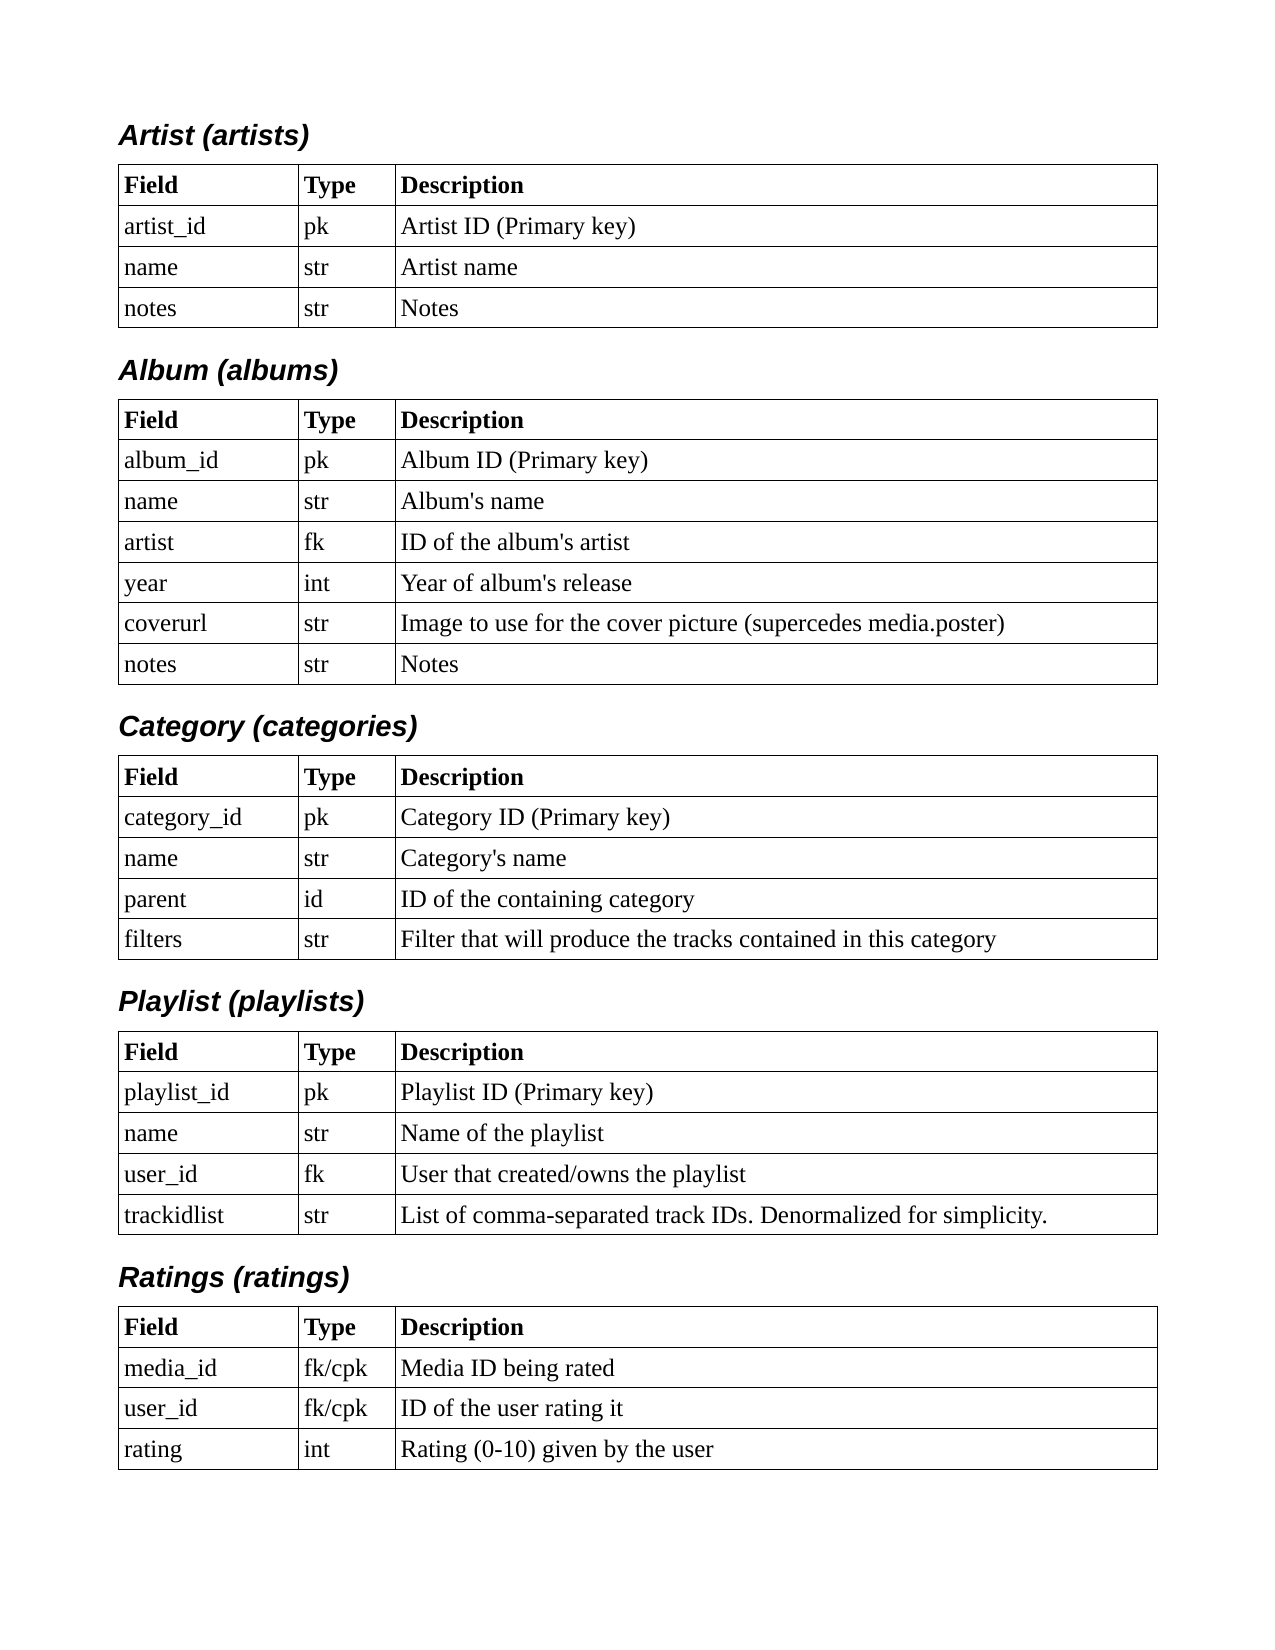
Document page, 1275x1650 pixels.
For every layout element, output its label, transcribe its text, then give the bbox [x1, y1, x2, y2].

table_cell Album ID (Primary key) [396, 440, 1157, 480]
table_cell filters [119, 919, 298, 959]
table_cell pk [299, 440, 395, 480]
table_cell Year of album's release [396, 563, 1157, 602]
table_cell Filter that will produce the tracks contained in this category [396, 919, 1157, 959]
table_cell Artist name [396, 247, 1157, 286]
table_cell Media ID being rated [396, 1348, 1157, 1387]
table_cell year [119, 563, 298, 602]
table_cell ID of the user rating it [396, 1388, 1157, 1428]
table_cell coverurl [119, 603, 298, 643]
subtitle Playlist (playlists) [118, 984, 1157, 1018]
table_cell ID of the album's artist [396, 522, 1157, 562]
table_header Type [299, 1032, 395, 1071]
table_cell List of comma-separated track IDs. Denormalized for simplicity. [396, 1195, 1157, 1234]
table_header Description [396, 756, 1157, 796]
subtitle Artist (artists) [118, 118, 1157, 152]
table_cell str [299, 919, 395, 959]
table_cell album_id [119, 440, 298, 480]
table_cell Name of the playlist [396, 1113, 1157, 1153]
table_cell str [299, 1195, 395, 1234]
table_header Description [396, 400, 1157, 439]
table_cell Album's name [396, 481, 1157, 521]
table_cell artist [119, 522, 298, 562]
table_cell str [299, 481, 395, 521]
table_header Field [119, 165, 298, 205]
table_cell Artist ID (Primary key) [396, 206, 1157, 246]
table_cell str [299, 603, 395, 643]
table_cell notes [119, 644, 298, 684]
table_header Type [299, 756, 395, 796]
table_cell name [119, 838, 298, 877]
table_cell category_id [119, 797, 298, 837]
table_cell fk [299, 522, 395, 562]
table_cell name [119, 1113, 298, 1153]
table_cell parent [119, 879, 298, 918]
table_header Field [119, 756, 298, 796]
table_header Description [396, 1032, 1157, 1071]
table_header Field [119, 1032, 298, 1071]
table_cell int [299, 563, 395, 602]
table_header Type [299, 165, 395, 205]
table_cell media_id [119, 1348, 298, 1387]
table_header Field [119, 1307, 298, 1346]
table_cell pk [299, 797, 395, 837]
table_cell Category ID (Primary key) [396, 797, 1157, 837]
table_cell trackidlist [119, 1195, 298, 1234]
table_header Description [396, 165, 1157, 205]
table_cell str [299, 288, 395, 327]
table_cell user_id [119, 1154, 298, 1193]
table_cell user_id [119, 1388, 298, 1428]
table_cell Category's name [396, 838, 1157, 877]
table_cell notes [119, 288, 298, 327]
subtitle Album (albums) [118, 353, 1157, 386]
table_cell pk [299, 1072, 395, 1112]
table_cell str [299, 247, 395, 286]
table_cell int [299, 1429, 395, 1469]
table_cell ID of the containing category [396, 879, 1157, 918]
table_cell Rating (0-10) given by the user [396, 1429, 1157, 1469]
table_cell Notes [396, 644, 1157, 684]
table_cell id [299, 879, 395, 918]
table_header Type [299, 400, 395, 439]
table_cell str [299, 1113, 395, 1153]
table_header Field [119, 400, 298, 439]
table_cell User that created/owns the playlist [396, 1154, 1157, 1193]
subtitle Category (categories) [118, 709, 1157, 743]
subtitle Ratings (ratings) [118, 1260, 1157, 1293]
table_cell pk [299, 206, 395, 246]
table_cell fk/cpk [299, 1388, 395, 1428]
table_cell Notes [396, 288, 1157, 327]
table_cell fk/cpk [299, 1348, 395, 1387]
table_cell artist_id [119, 206, 298, 246]
table_cell Playlist ID (Primary key) [396, 1072, 1157, 1112]
table_cell playlist_id [119, 1072, 298, 1112]
table_cell rating [119, 1429, 298, 1469]
table_cell Image to use for the cover picture (supercedes media.poster) [396, 603, 1157, 643]
table_header Type [299, 1307, 395, 1346]
table_cell str [299, 838, 395, 877]
table_cell str [299, 644, 395, 684]
table_cell fk [299, 1154, 395, 1193]
table_header Description [396, 1307, 1157, 1346]
table_cell name [119, 247, 298, 286]
table_cell name [119, 481, 298, 521]
